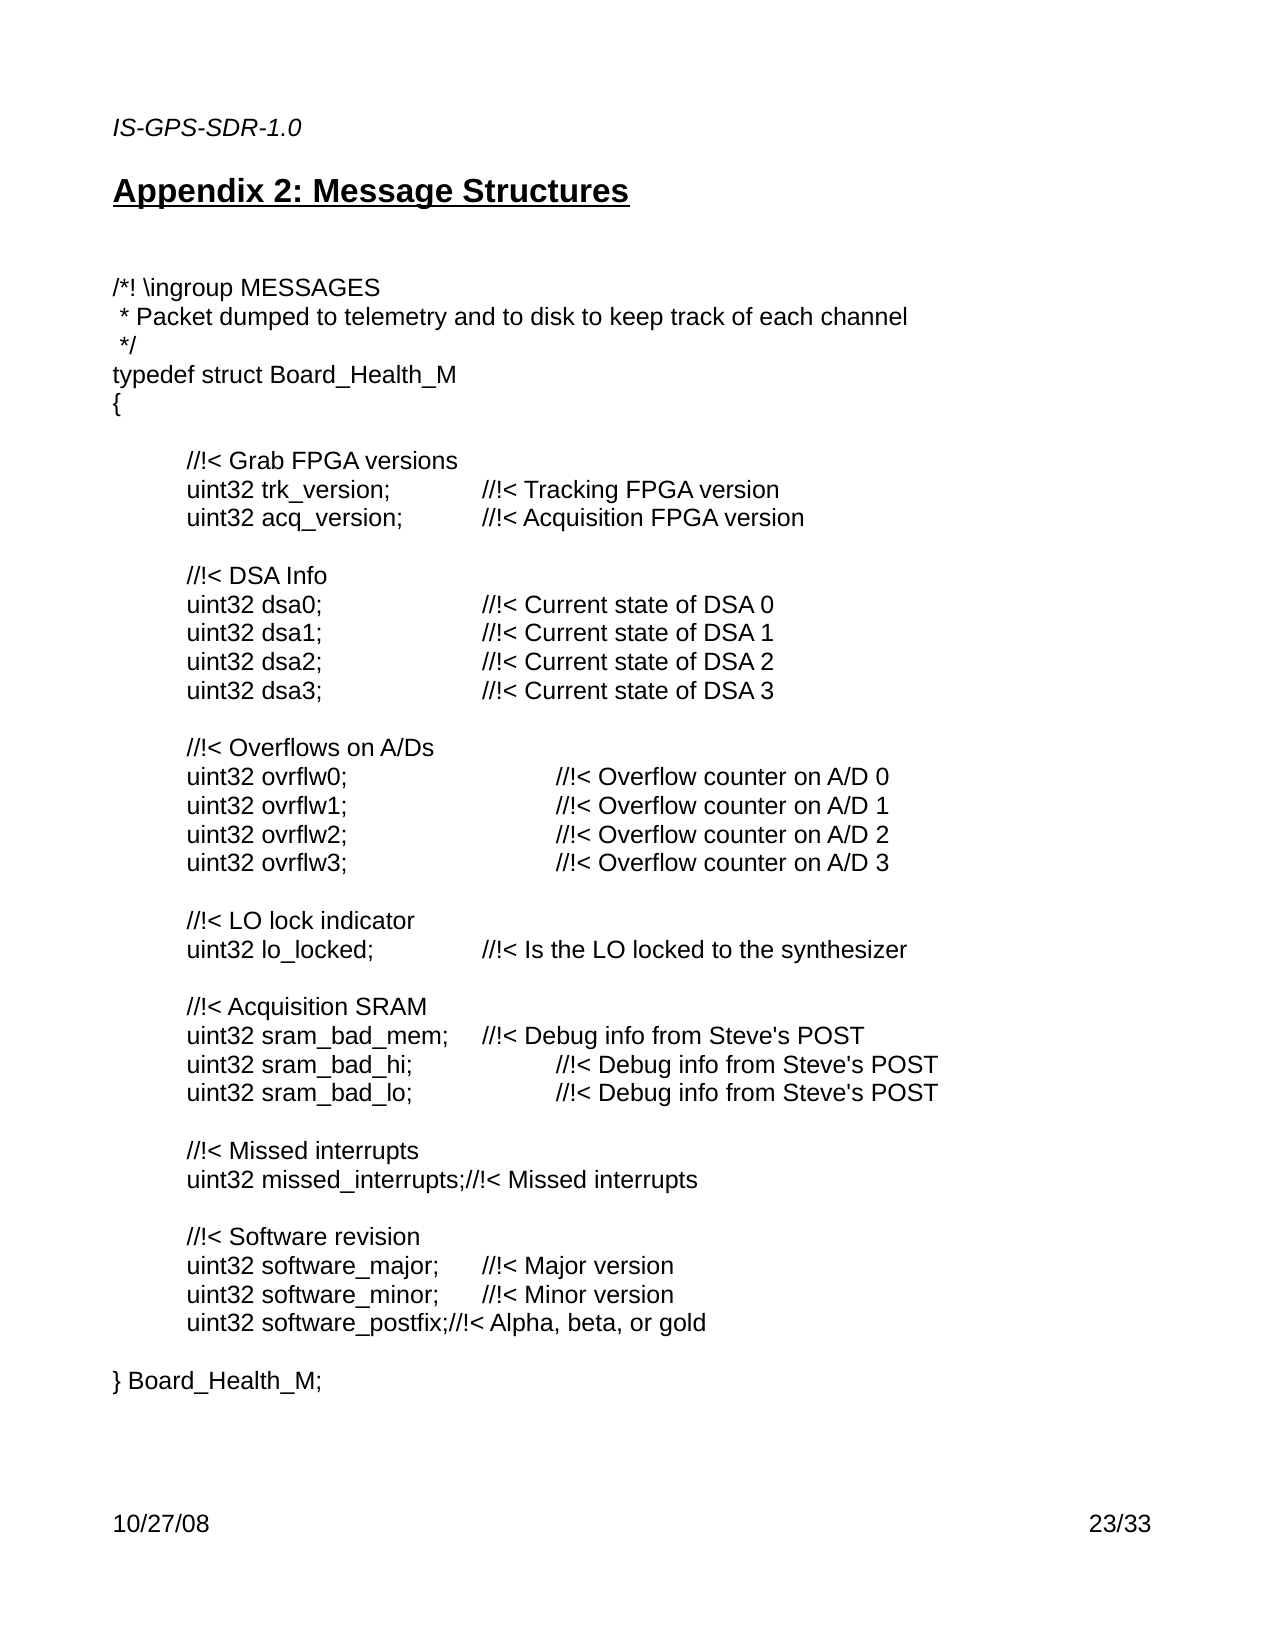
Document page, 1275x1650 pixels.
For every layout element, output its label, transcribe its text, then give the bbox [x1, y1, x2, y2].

text typedef struct Board_Health_M [112, 360, 1162, 388]
text //!< Software revision [112, 1222, 1162, 1251]
text /*! \ingroup MESSAGES [112, 273, 1162, 302]
text uint32 software_postfix;//!< Alpha, beta, or gold [112, 1308, 1162, 1337]
text uint32 ovrflw2; //!< Overflow counter on A/D 2 [112, 820, 1162, 848]
text uint32 dsa3; //!< Current state of DSA 3 [112, 676, 1162, 705]
text //!< Missed interrupts [112, 1136, 1162, 1165]
text uint32 ovrflw3; //!< Overflow counter on A/D 3 [112, 848, 1162, 877]
text * Packet dumped to telemetry and to disk to keep track of each channel [112, 302, 1162, 331]
text uint32 dsa2; //!< Current state of DSA 2 [112, 647, 1162, 676]
text uint32 ovrflw1; //!< Overflow counter on A/D 1 [112, 791, 1162, 820]
text uint32 acq_version; //!< Acquisition FPGA version [112, 503, 1162, 532]
text uint32 sram_bad_hi; //!< Debug info from Steve's POST [112, 1050, 1162, 1078]
text //!< Acquisition SRAM [112, 992, 1162, 1021]
text uint32 sram_bad_mem; //!< Debug info from Steve's POST [112, 1021, 1162, 1050]
text } Board_Health_M; [112, 1366, 1162, 1395]
text //!< Grab FPGA versions [112, 446, 1162, 475]
text //!< Overflows on A/Ds [112, 733, 1162, 762]
text uint32 ovrflw0; //!< Overflow counter on A/D 0 [112, 762, 1162, 791]
text uint32 dsa1; //!< Current state of DSA 1 [112, 618, 1162, 647]
text */ [112, 331, 1162, 360]
subtitle Appendix 2: Message Structures [112, 171, 1162, 210]
text uint32 lo_locked; //!< Is the LO locked to the synthesizer [112, 935, 1162, 963]
text uint32 trk_version; //!< Tracking FPGA version [112, 475, 1162, 503]
text uint32 sram_bad_lo; //!< Debug info from Steve's POST [112, 1078, 1162, 1107]
text uint32 software_major; //!< Major version [112, 1251, 1162, 1280]
text uint32 dsa0; //!< Current state of DSA 0 [112, 590, 1162, 618]
text { [112, 388, 1162, 417]
text uint32 software_minor; //!< Minor version [112, 1280, 1162, 1308]
text //!< LO lock indicator [112, 906, 1162, 935]
text uint32 missed_interrupts;//!< Missed interrupts [112, 1165, 1162, 1193]
text //!< DSA Info [112, 561, 1162, 590]
